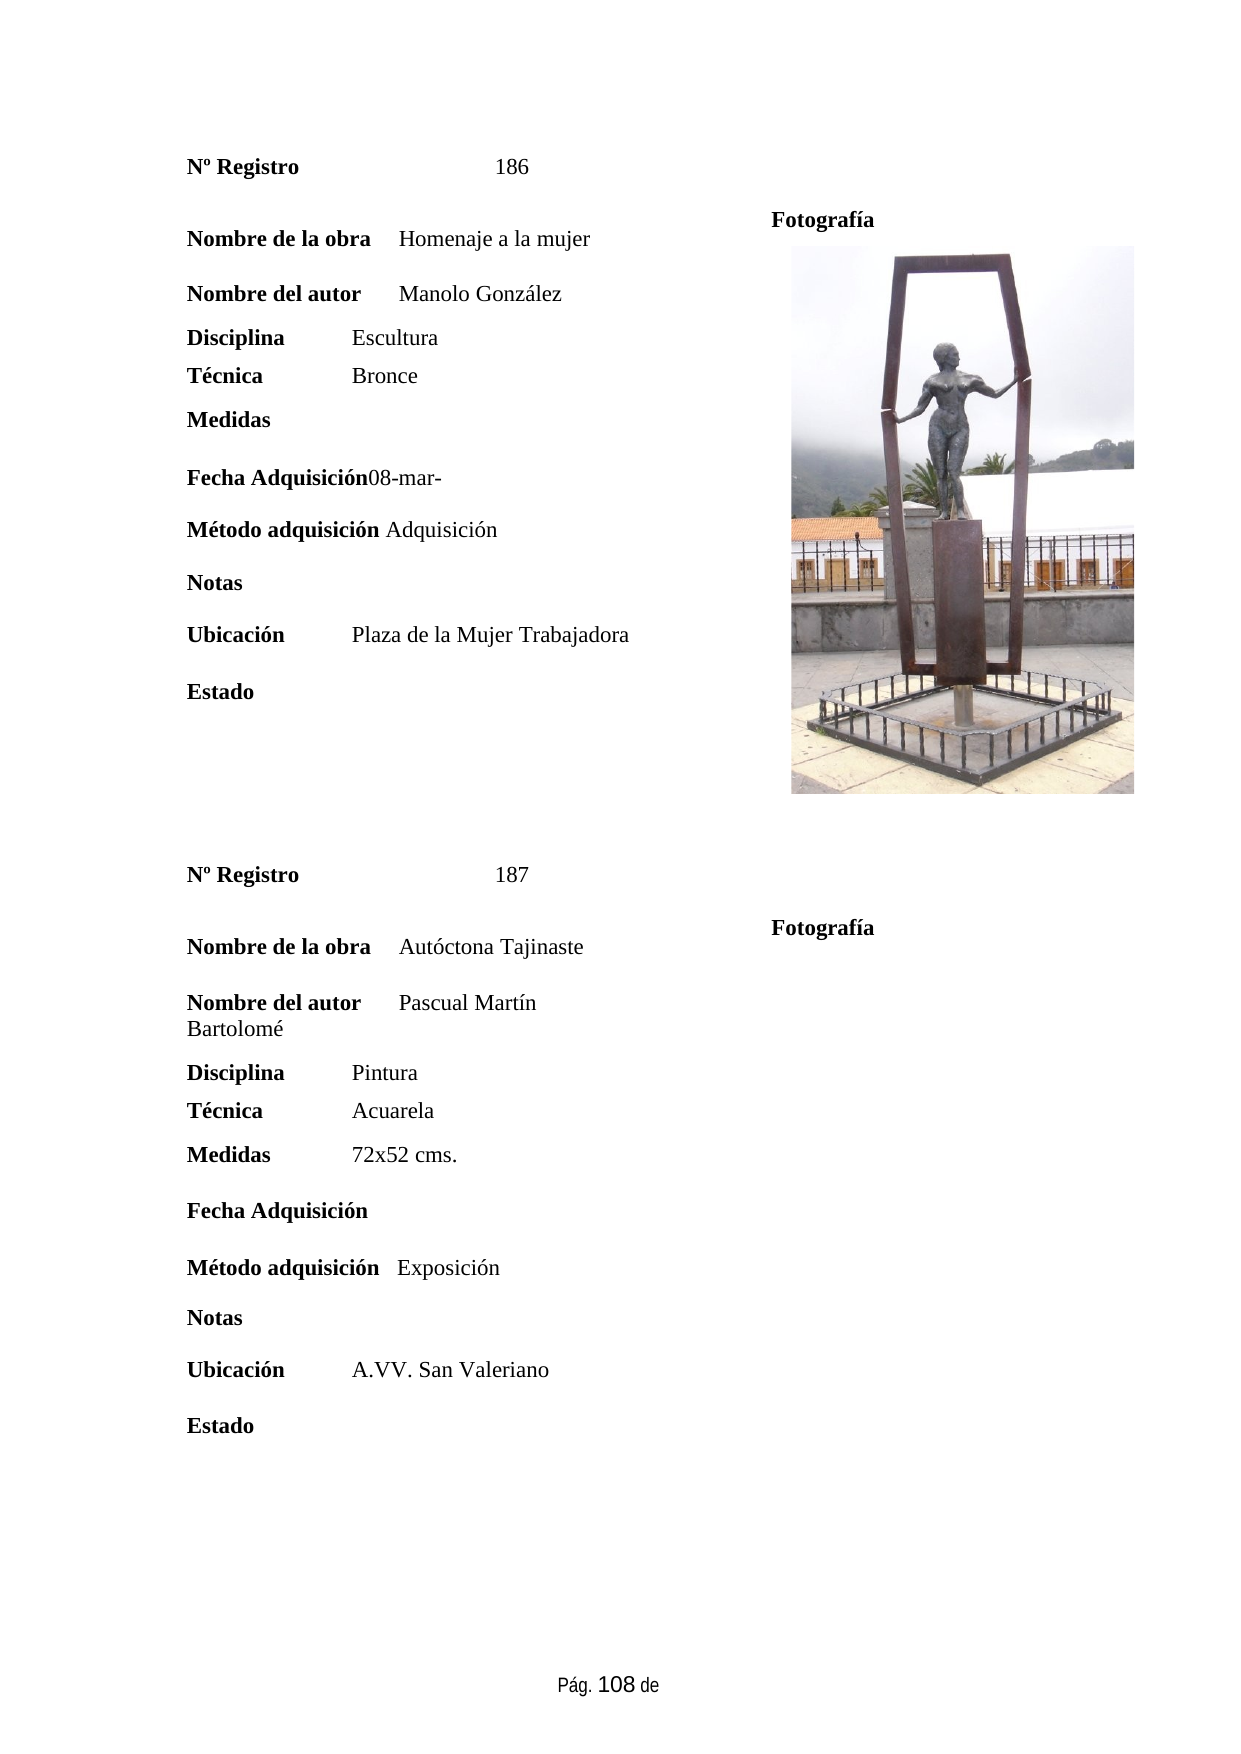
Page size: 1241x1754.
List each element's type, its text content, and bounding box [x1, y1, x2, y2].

text Técnica Acuarela [187, 1097, 638, 1123]
subtitle Notas [187, 1304, 638, 1331]
subtitle Medidas [187, 406, 638, 433]
subtitle Estado [187, 1412, 638, 1439]
text Disciplina Pintura [187, 1059, 638, 1085]
text Nº Registro 187 [187, 861, 638, 888]
text Método adquisición Exposición [187, 1254, 638, 1281]
picture [791, 246, 1135, 794]
text Fotografía [771, 914, 1148, 941]
text Nombre del autor Pascual Martín Bartolomé [187, 989, 638, 1041]
text Medidas 72x52 cms. [187, 1141, 638, 1167]
text Ubicación Plaza de la Mujer Trabajadora [187, 622, 638, 648]
text Nombre de la obra Homenaje a la mujer [187, 225, 638, 251]
text Nº Registro 186 [187, 153, 638, 179]
text Ubicación A.VV. San Valeriano [187, 1356, 638, 1382]
subtitle Fecha Adquisición [187, 1197, 638, 1223]
text Nombre de la obra Autóctona Tajinaste [187, 933, 638, 959]
subtitle Estado [187, 678, 638, 704]
text Disciplina Escultura [187, 324, 638, 350]
text Nombre del autor Manolo González [187, 280, 638, 307]
text Técnica Bronce [187, 362, 638, 388]
text Fotografía [771, 206, 1148, 233]
text Fecha Adquisición08-mar- Método adquisición Adquisición Notas [187, 464, 515, 596]
